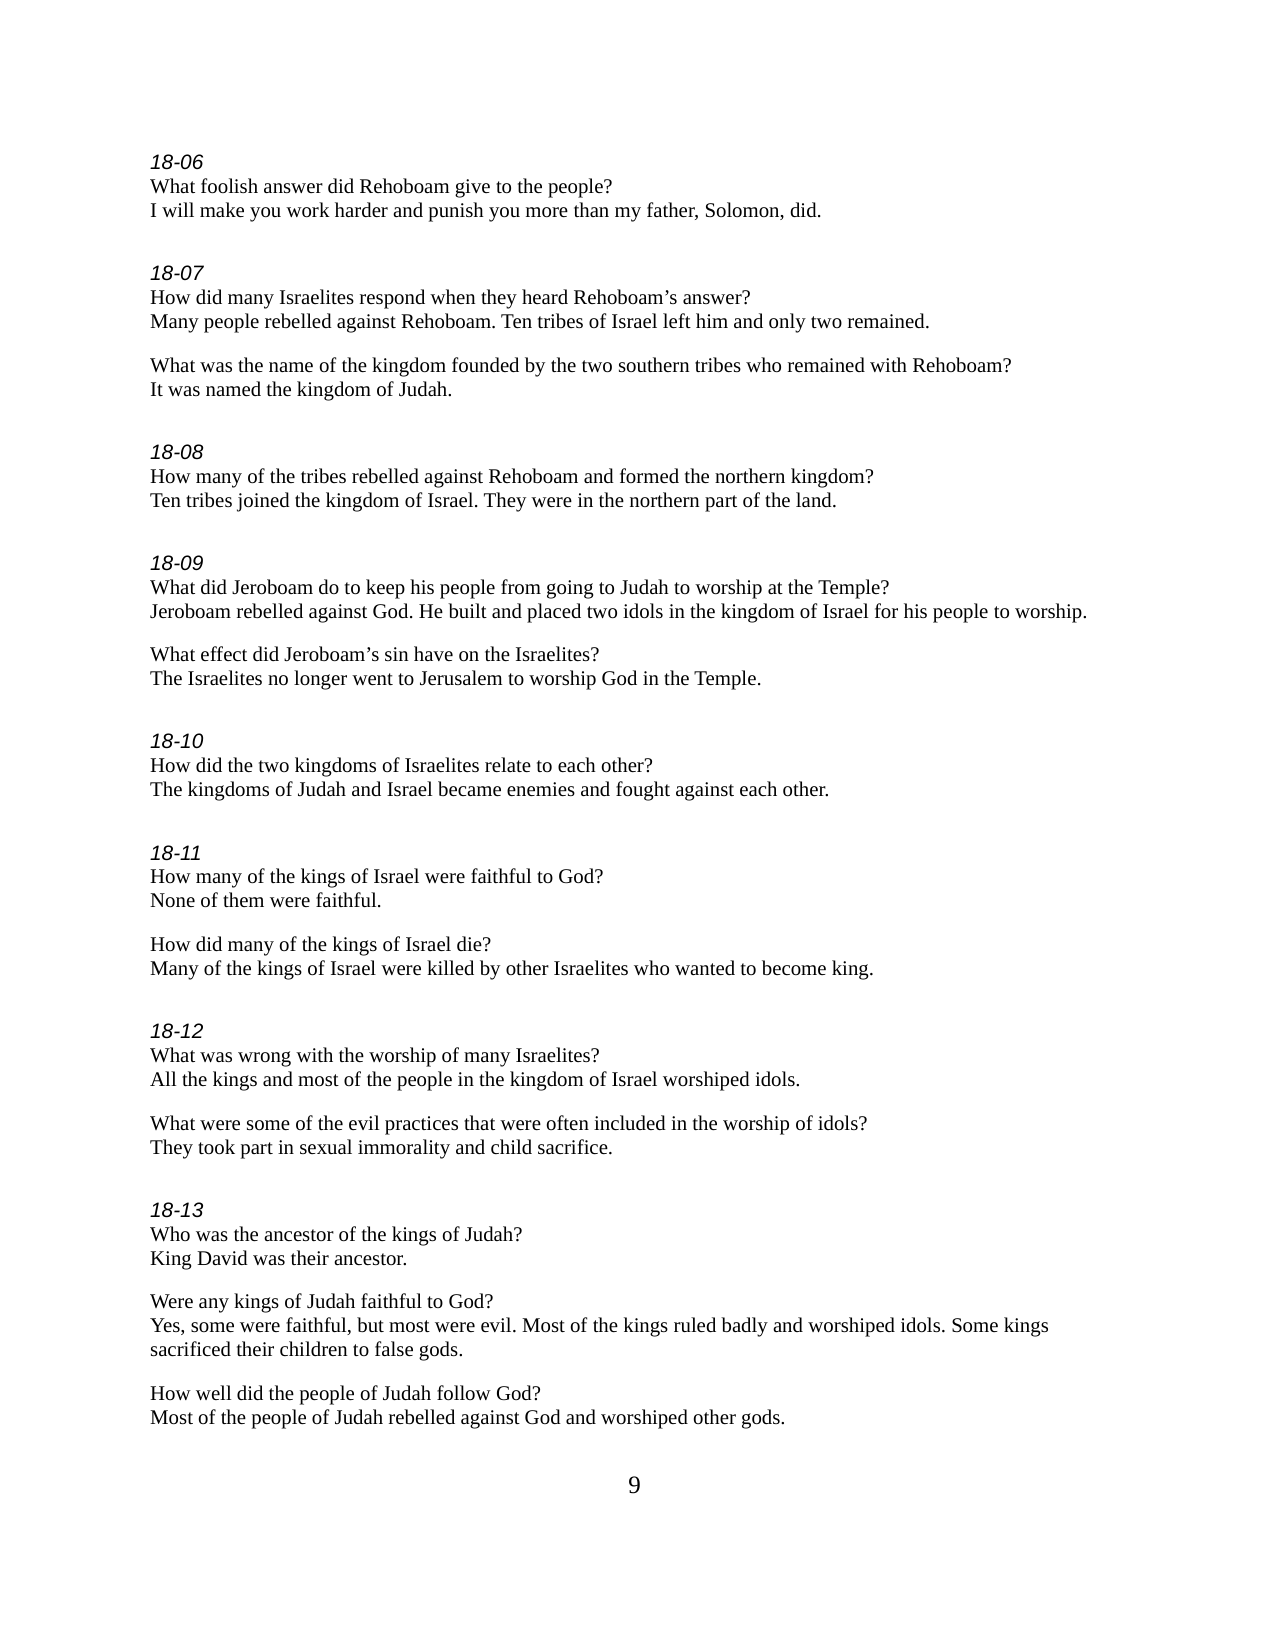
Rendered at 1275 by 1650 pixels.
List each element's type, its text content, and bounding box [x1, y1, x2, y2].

text What did Jeroboam do to keep his people from going to Judah to worship at the Temple? Jeroboam rebelled against God. He built and placed two idols in the kingdom of Israel for his people to worship. [150, 575, 1125, 623]
subtitle 18-08 [150, 440, 1125, 464]
subtitle 18-12 [150, 1019, 1125, 1043]
subtitle 18-10 [150, 729, 1125, 753]
text How did the two kingdoms of Israelites relate to each other? The kingdoms of Judah and Israel became enemies and fought against each other. [150, 753, 1125, 801]
text How many of the kings of Israel were faithful to God? None of them were faithful. [150, 864, 1125, 912]
text What was wrong with the worship of many Israelites? All the kings and most of the people in the kingdom of Israel worshiped idols. [150, 1043, 1125, 1091]
text How did many of the kings of Israel die? Many of the kings of Israel were killed by other Israelites who wanted to become king. [150, 932, 1125, 980]
text What foolish answer did Rehoboam give to the people? I will make you work harder and punish you more than my father, Solomon, did. [150, 174, 1125, 222]
subtitle 18-11 [150, 840, 1125, 864]
text How did many Israelites respond when they heard Rehoboam’s answer? Many people rebelled against Rehoboam. Ten tribes of Israel left him and only two remained. [150, 285, 1125, 333]
subtitle 18-09 [150, 551, 1125, 575]
subtitle 18-07 [150, 261, 1125, 285]
text How well did the people of Judah follow God? Most of the people of Judah rebelled against God and worshiped other gods. [150, 1381, 1125, 1429]
subtitle 18-13 [150, 1198, 1125, 1222]
text What effect did Jeroboam’s sin have on the Israelites? The Israelites no longer went to Jerusalem to worship God in the Temple. [150, 642, 1125, 690]
text How many of the tribes rebelled against Rehoboam and formed the northern kingdom? Ten tribes joined the kingdom of Israel. They were in the northern part of the land. [150, 464, 1125, 512]
text What was the name of the kingdom founded by the two southern tribes who remained with Rehoboam? It was named the kingdom of Judah. [150, 353, 1125, 401]
text What were some of the evil practices that were often included in the worship of idols? They took part in sexual immorality and child sacrifice. [150, 1111, 1125, 1159]
subtitle 18-06 [150, 150, 1125, 174]
text Were any kings of Judah faithful to God? Yes, some were faithful, but most were evil. Most of the kings ruled badly and worshiped idols. Some kings sacrificed their children to false gods. [150, 1289, 1125, 1361]
text Who was the ancestor of the kings of Judah? King David was their ancestor. [150, 1222, 1125, 1270]
